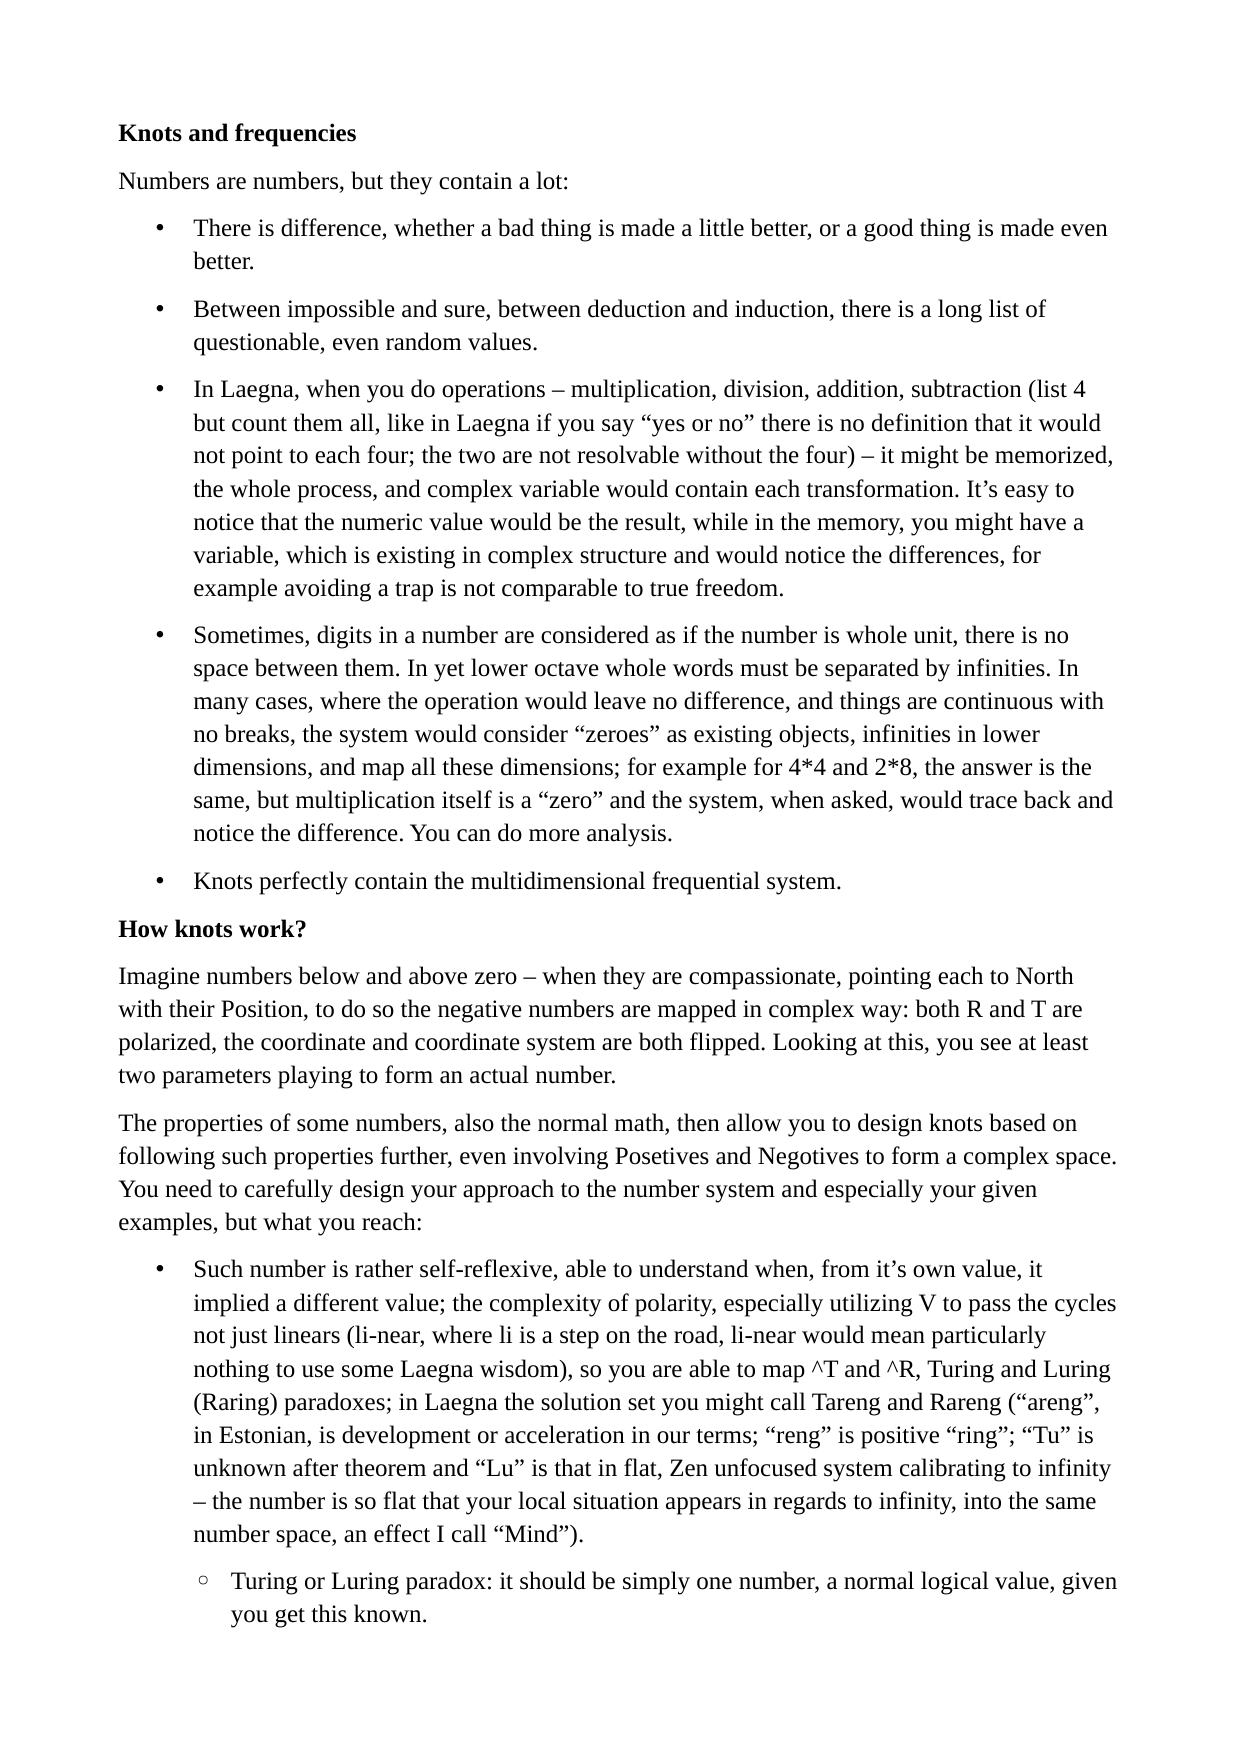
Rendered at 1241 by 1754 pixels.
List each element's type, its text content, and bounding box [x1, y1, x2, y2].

list Such number is rather self-reflexive, able to understand when, from it’s own value, it implied a different value; the complexity of polarity, especially utilizing V to pass the cycles not just linears (li-near, where li is a step on the road, li-near would mean particularly nothing to use some Laegna wisdom), so you are able to map ^T and ^R, Turing and Luring (Raring) paradoxes; in Laegna the solution set you might call Tareng and Rareng (“areng”, in Estonian, is development or acceleration in our terms; “reng” is positive “ring”; “Tu” is unknown after theorem and “Lu” is that in flat, Zen unfocused system calibrating to infinity – the number is so flat that your local situation appears in regards to infinity, into the same number space, an effect I call “Mind”). [156, 1254, 1122, 1547]
list Between impossible and sure, between deduction and induction, there is a long list of questionable, even random values. [156, 294, 1122, 356]
text How knots work? [118, 914, 1122, 942]
list Turing or Luring paradox: it should be simply one number, a normal logical value, given you get this known. [193, 1566, 1122, 1628]
list There is difference, whether a bad thing is made a little better, or a good thing is made even better. [156, 213, 1122, 275]
list Knots perfectly contain the multidimensional frequential system. [156, 866, 1122, 895]
text The properties of some numbers, also the normal math, then allow you to design knots based on following such properties further, even involving Posetives and Negotives to form a complex space. You need to carefully design your approach to the number system and especially your given examples, but what you reach: [118, 1108, 1122, 1236]
list In Laegna, when you do operations – multiplication, division, addition, subtraction (list 4 but count them all, like in Laegna if you say “yes or no” there is no definition that it would not point to each four; the two are not resolvable without the four) – it might be memorized, the whole process, and complex variable would contain each transformation. It’s easy to notice that the numeric value would be the result, while in the memory, you might have a variable, which is existing in complex structure and would notice the differences, for example avoiding a trap is not comparable to true freedom. [156, 374, 1122, 601]
text Imagine numbers below and above zero – when they are compassionate, pointing each to North with their Position, to do so the negative numbers are mapped in complex way: both R and T are polarized, the coordinate and coordinate system are both flipped. Looking at this, you see at least two parameters playing to form an actual number. [118, 961, 1122, 1089]
text Knots and frequencies [118, 118, 1122, 147]
list Sometimes, digits in a number are considered as if the number is whole unit, there is no space between them. In yet lower octave whole words must be separated by infinities. In many cases, where the operation would leave no difference, and things are continuous with no breaks, the system would consider “zeroes” as existing objects, infinities in lower dimensions, and map all these dimensions; for example for 4*4 and 2*8, the answer is the same, but multiplication itself is a “zero” and the system, when asked, would trace back and notice the difference. You can do more analysis. [156, 620, 1122, 847]
text Numbers are numbers, but they contain a lot: [118, 166, 1122, 194]
